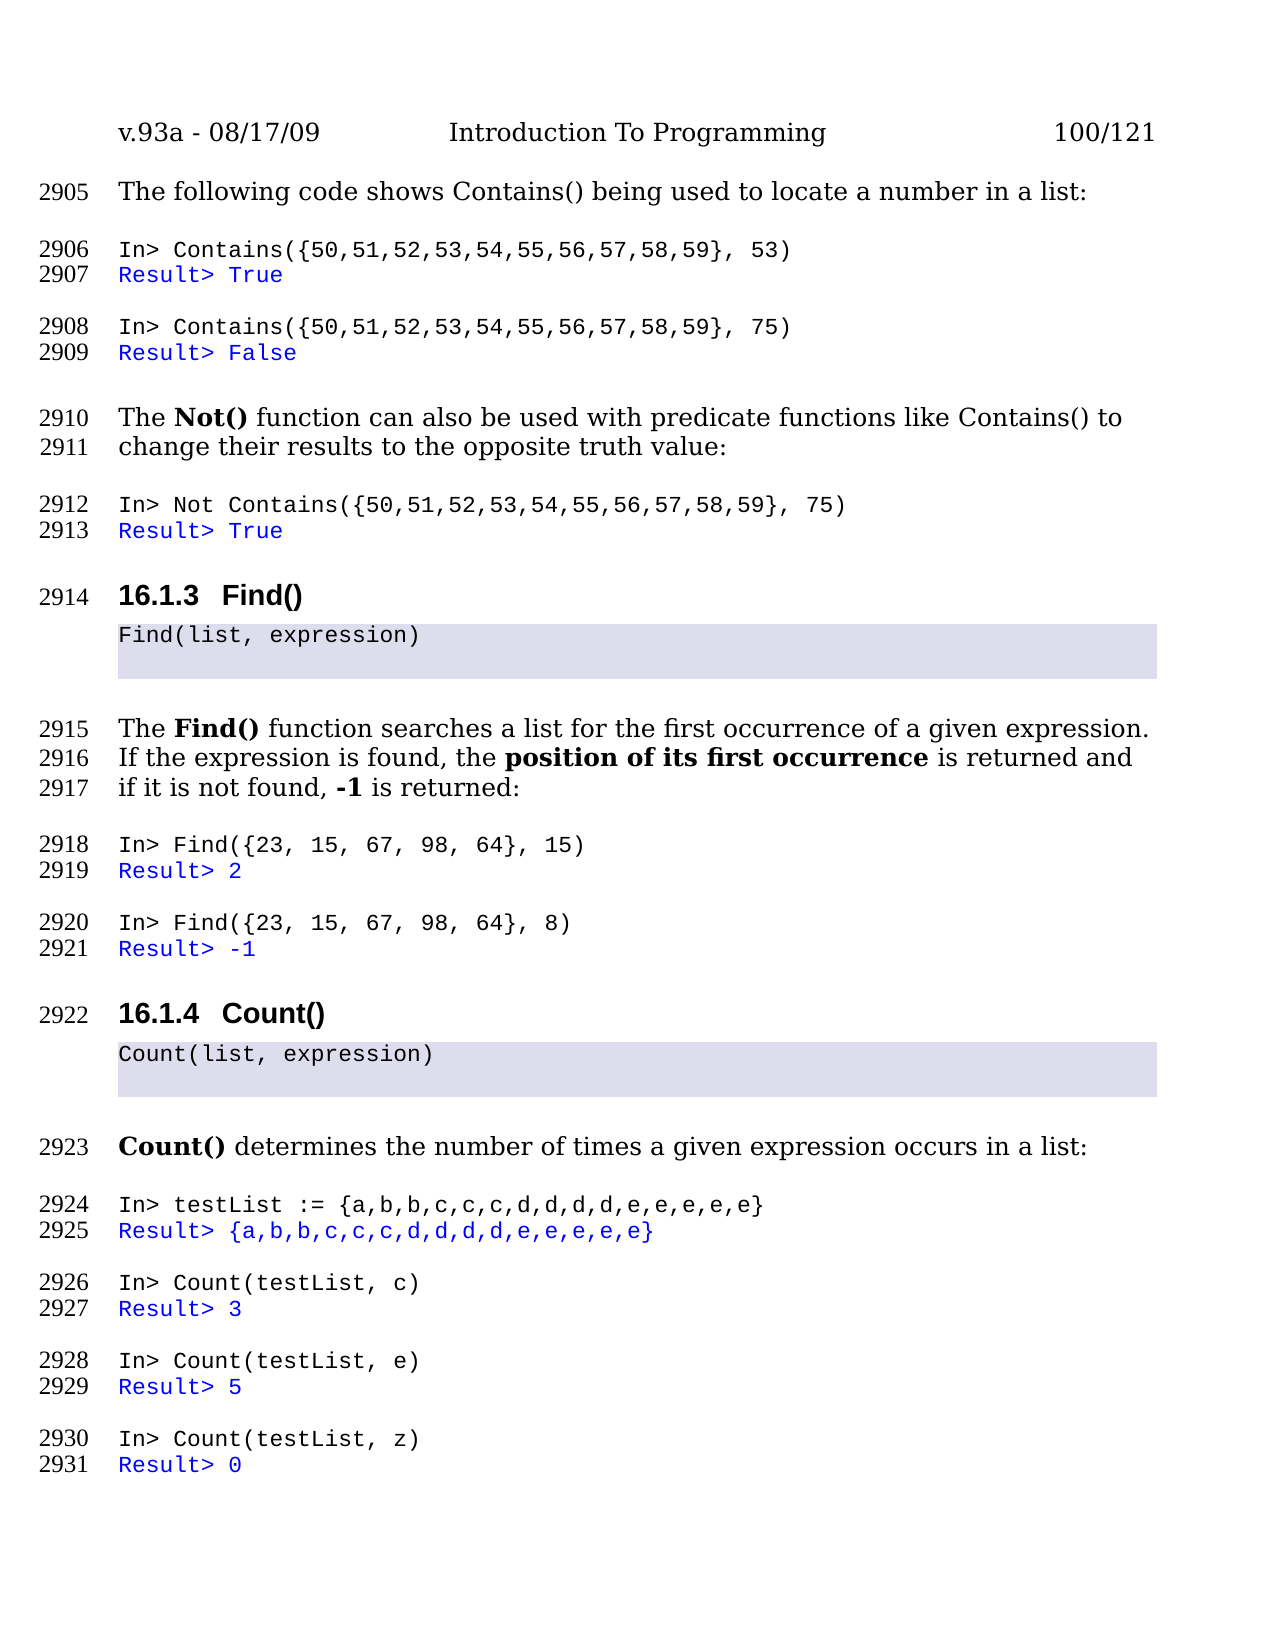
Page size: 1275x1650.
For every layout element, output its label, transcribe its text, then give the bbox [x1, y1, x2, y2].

text In> Not Contains({50,51,52,53,54,55,56,57,58,59}, 75) [118, 493, 1157, 519]
text Result> True [118, 519, 1157, 545]
text Count() determines the number of times a given expression occurs in a list: [118, 1132, 1157, 1162]
text Result> 5 [118, 1375, 1157, 1401]
text In> testList := {a,b,b,c,c,c,d,d,d,d,e,e,e,e,e} [118, 1194, 1157, 1220]
subtitle Find() [118, 578, 1157, 611]
text In> Count(testList, e) [118, 1349, 1157, 1375]
text In> Count(testList, z) [118, 1427, 1157, 1453]
text In> Count(testList, c) [118, 1272, 1157, 1297]
text Result> 2 [118, 860, 1157, 886]
table_header Count(list, expression) [118, 1042, 1157, 1097]
text Result> False [118, 342, 1157, 368]
text Result> 0 [118, 1453, 1157, 1479]
table_header Find(list, expression) [118, 624, 1157, 679]
text The Find() function searches a list for the first occurrence of a given expression. If the expression is found, the position of its first occurrence is returned and if it is not found, -1 is returned: [118, 714, 1157, 802]
text Result> 3 [118, 1297, 1157, 1323]
text In> Find({23, 15, 67, 98, 64}, 8) [118, 912, 1157, 938]
text The following code shows Contains() being used to locate a number in a list: [118, 177, 1157, 206]
text In> Contains({50,51,52,53,54,55,56,57,58,59}, 75) [118, 316, 1157, 342]
text Result> True [118, 264, 1157, 290]
text The Not() function can also be used with predicate functions like Contains() to change their results to the opposite truth value: [118, 402, 1157, 461]
subtitle Count() [118, 997, 1157, 1030]
text In> Contains({50,51,52,53,54,55,56,57,58,59}, 53) [118, 238, 1157, 264]
text Result> {a,b,b,c,c,c,d,d,d,d,e,e,e,e,e} [118, 1220, 1157, 1246]
text Result> -1 [118, 938, 1157, 963]
text In> Find({23, 15, 67, 98, 64}, 15) [118, 834, 1157, 860]
